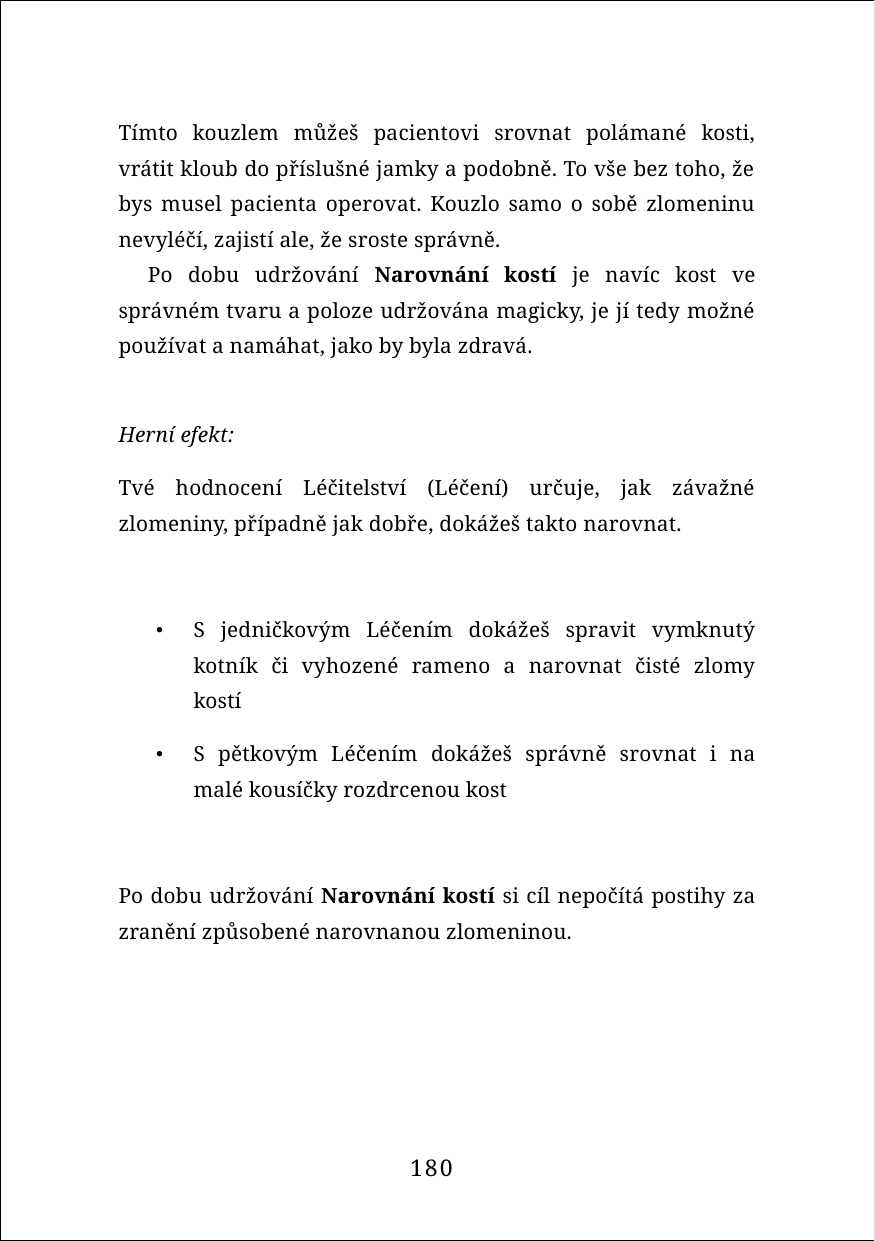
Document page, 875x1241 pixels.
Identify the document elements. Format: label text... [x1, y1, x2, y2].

text Tímto kouzlem můžeš pacientovi srovnat polámané kosti, vrátit kloub do příslušné jamky a podobně. To vše bez toho, že bys musel pacienta operovat. Kouzlo samo o sobě zlomeninu nevyléčí, zajistí ale, že sroste správně. Po dobu udržování Narovnání kostí je navíc kost ve správném tvaru a poloze udržována magicky, je jí tedy možné používat a namáhat, jako by byla zdravá. [118, 118, 756, 395]
text Herní efekt: [118, 420, 756, 448]
text Po dobu udržování Narovnání kostí si cíl nepočítá postihy za zranění způsobené narovnanou zlomeninou. [118, 882, 756, 946]
list S jedničkovým Léčením dokážeš spravit vymknutý kotník či vyhozené rameno a narovnat čisté zlomy kostí [156, 615, 756, 715]
list S pětkovým Léčením dokážeš správně srovnat i na malé kousíčky rozdrcenou kost [156, 739, 756, 803]
text Tvé hodnocení Léčitelství (Léčení) určuje, jak závažné zlomeniny, případně jak dobře, dokážeš takto narovnat. [118, 473, 756, 537]
